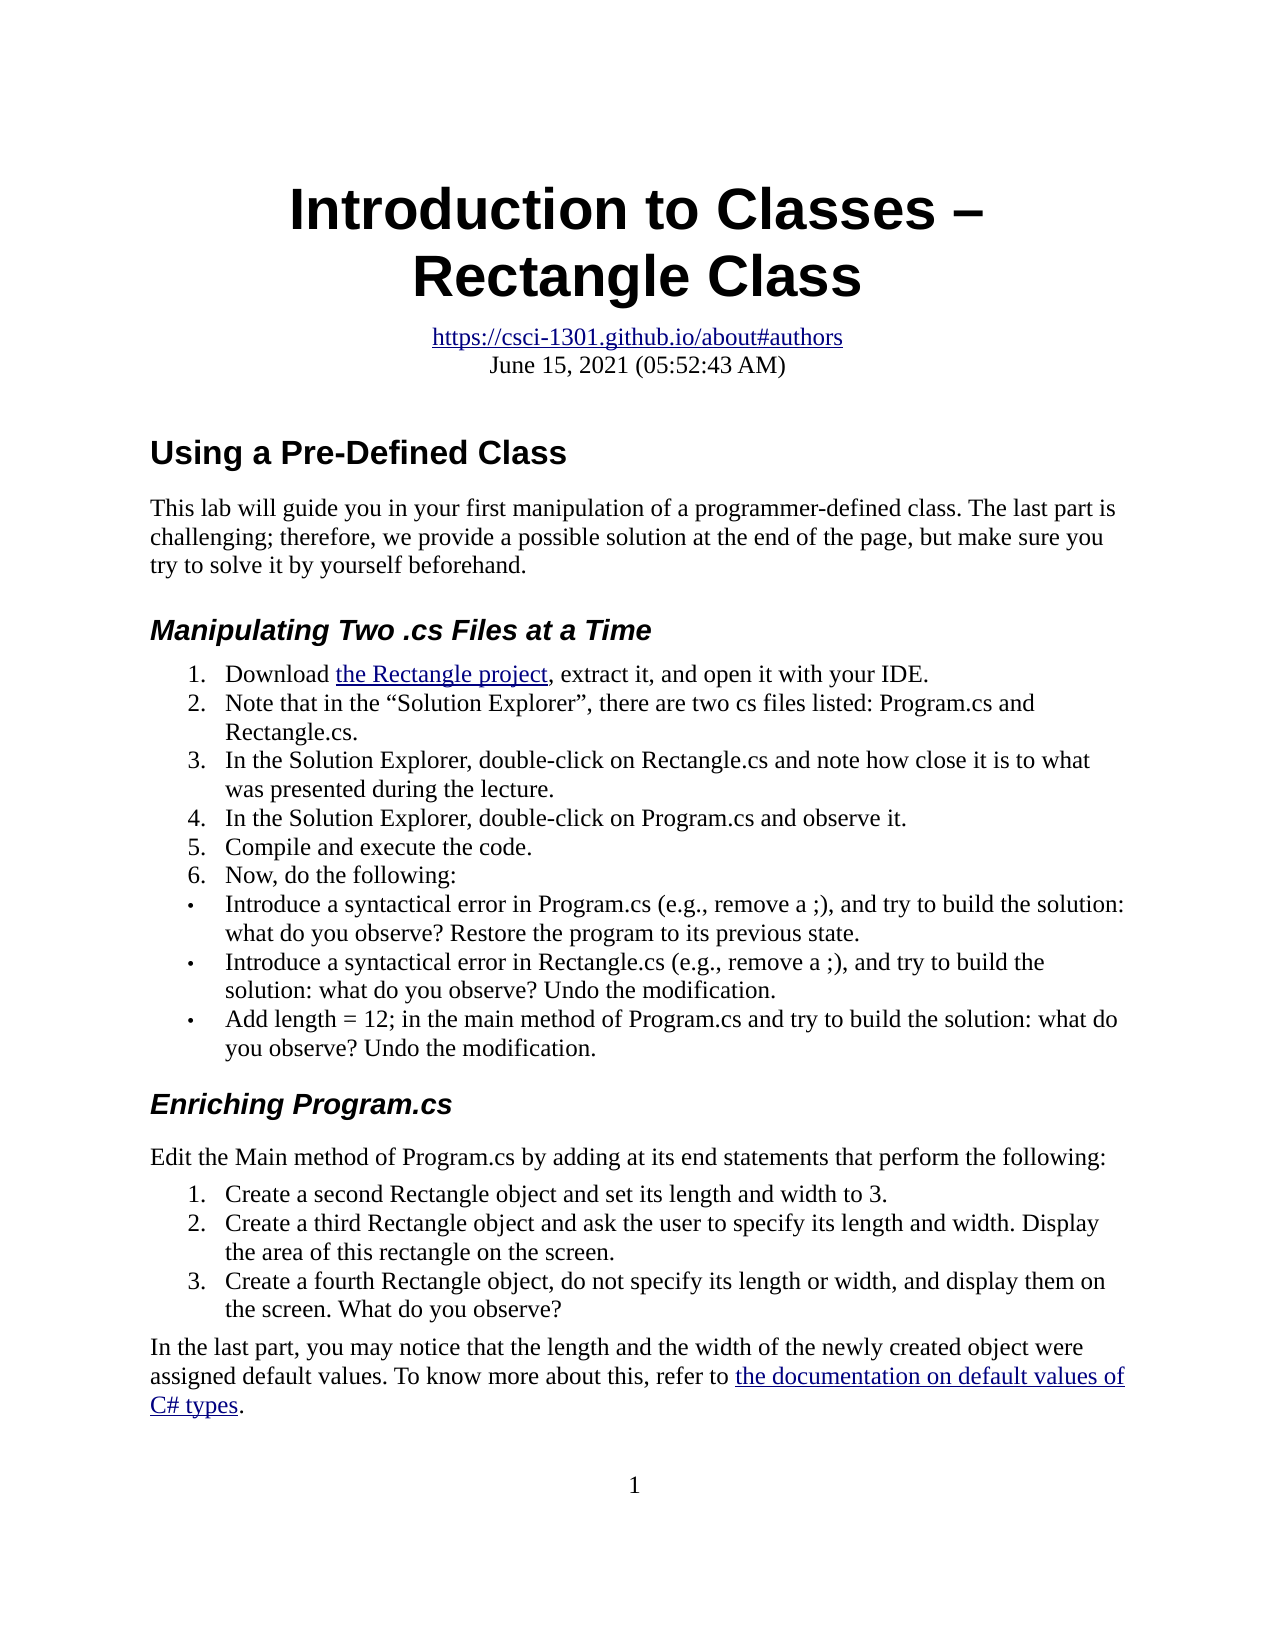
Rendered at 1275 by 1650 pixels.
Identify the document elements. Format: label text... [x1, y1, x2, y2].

list Download the Rectangle project, extract it, and open it with your IDE. [187, 659, 1125, 688]
subtitle Manipulating Two .cs Files at a Time [150, 613, 1125, 647]
list Add length = 12; in the main method of Program.cs and try to build the solution: what do you observe? Undo the modification. [187, 1004, 1125, 1062]
subtitle Using a Pre-Defined Class [150, 433, 1125, 472]
list Note that in the “Solution Explorer”, there are two cs files listed: Program.cs and Rectangle.cs. [187, 688, 1125, 746]
list Create a fourth Rectangle object, do not specify its length or width, and display them on the screen. What do you observe? [187, 1266, 1125, 1323]
list Create a third Rectangle object and ask the user to specify its length and width. Display the area of this rectangle on the screen. [187, 1208, 1125, 1266]
list Introduce a syntactical error in Rectangle.cs (e.g., remove a ;), and try to build the solution: what do you observe? Undo the modification. [187, 947, 1125, 1004]
text This lab will guide you in your first manipulation of a programmer-defined class. The last part is challenging; therefore, we provide a possible solution at the end of the page, but make sure you try to solve it by yourself beforehand. [150, 493, 1125, 579]
list In the Solution Explorer, double-click on Rectangle.cs and note how close it is to what was presented during the lecture. [187, 746, 1125, 803]
list Now, do the following: [187, 861, 1125, 889]
text Edit the Main method of Program.cs by adding at its end statements that perform the following: [150, 1142, 1125, 1171]
list Introduce a syntactical error in Program.cs (e.g., remove a ;), and try to build the solution: what do you observe? Restore the program to its previous state. [187, 889, 1125, 947]
list Create a second Rectangle object and set its length and width to 3. [187, 1179, 1125, 1208]
text https://csci-1301.github.io/about#authors [150, 322, 1125, 350]
list In the Solution Explorer, double-click on Program.cs and observe it. [187, 803, 1125, 832]
text In the last part, you may notice that the length and the width of the newly created object were assigned default values. To know more about this, refer to the documentation on default values of C# types. [150, 1332, 1125, 1418]
list Compile and execute the code. [187, 832, 1125, 861]
text June 15, 2021 (05:52:43 AM) [150, 350, 1125, 379]
title Introduction to Classes – Rectangle Class [150, 175, 1125, 309]
subtitle Enriching Program.cs [150, 1087, 1125, 1120]
